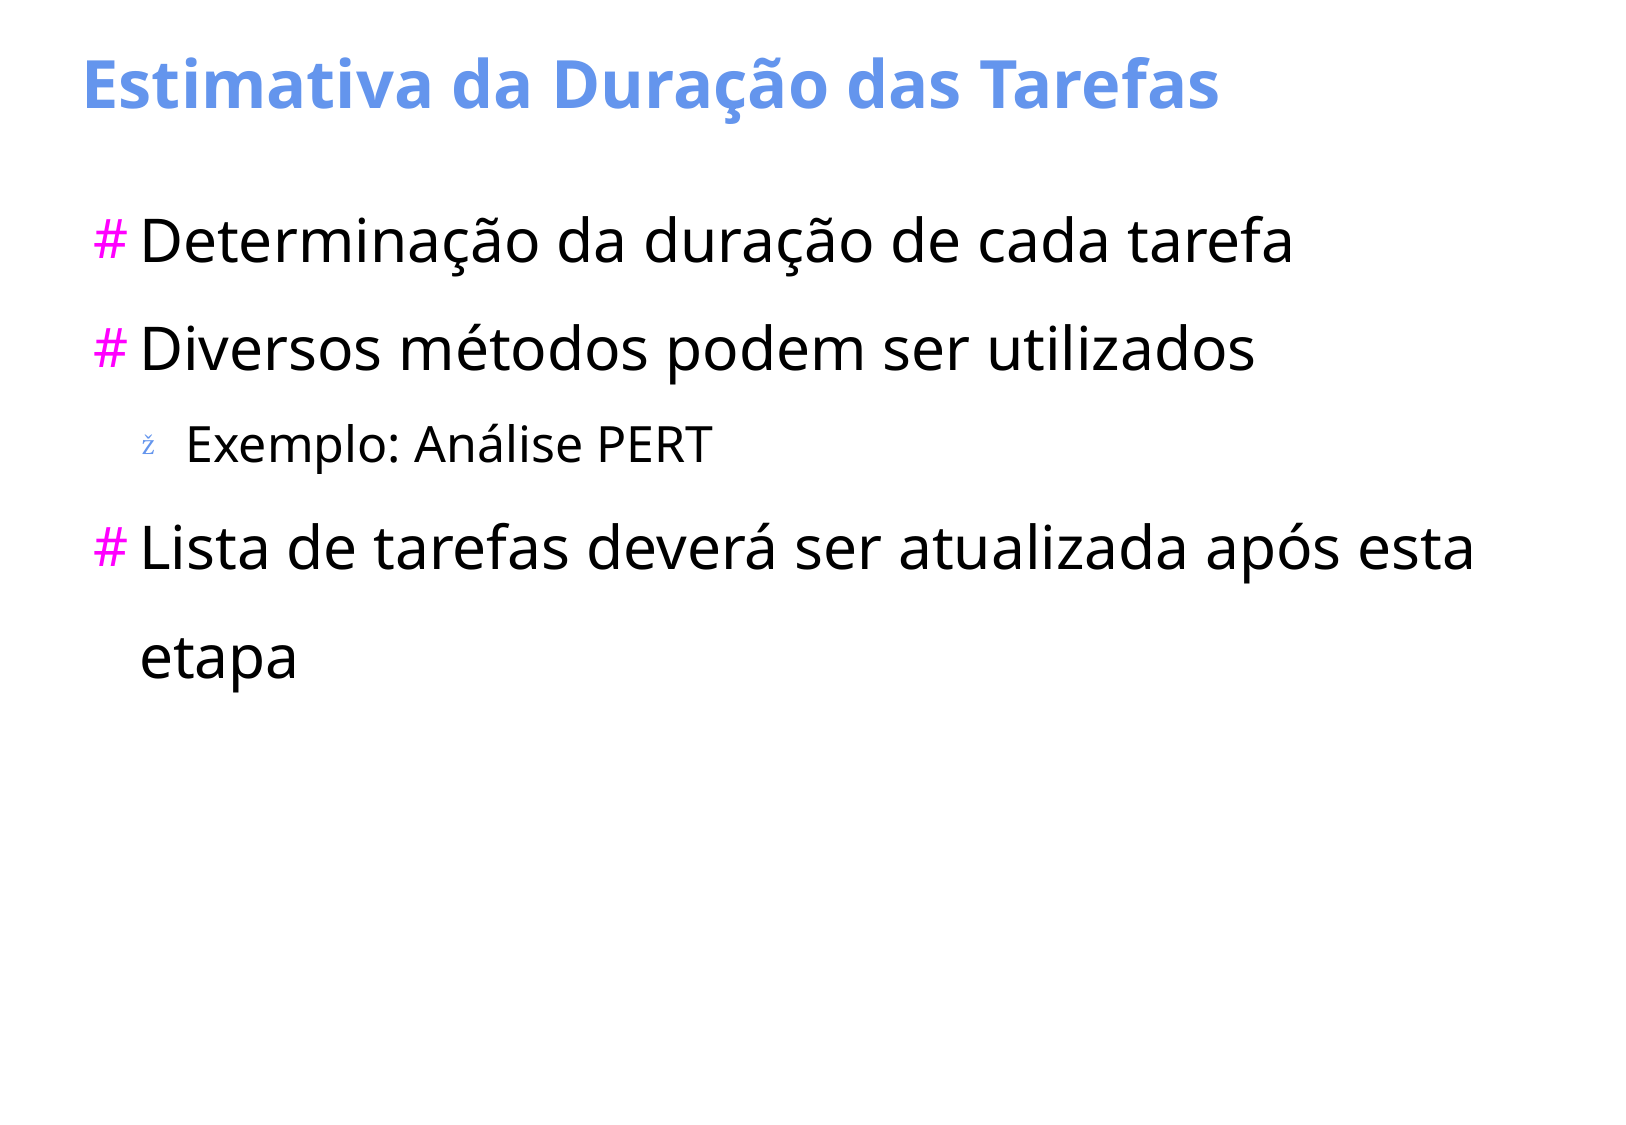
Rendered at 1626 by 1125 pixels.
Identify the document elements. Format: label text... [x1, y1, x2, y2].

list Determinação da duração de cada tarefa Diversos métodos podem ser utilizados Exemplo: Análise PERT Lista de tarefas deverá ser atualizada após esta etapa [81, 165, 1544, 1016]
title Estimativa da Duração das Tarefas [81, 41, 1544, 122]
